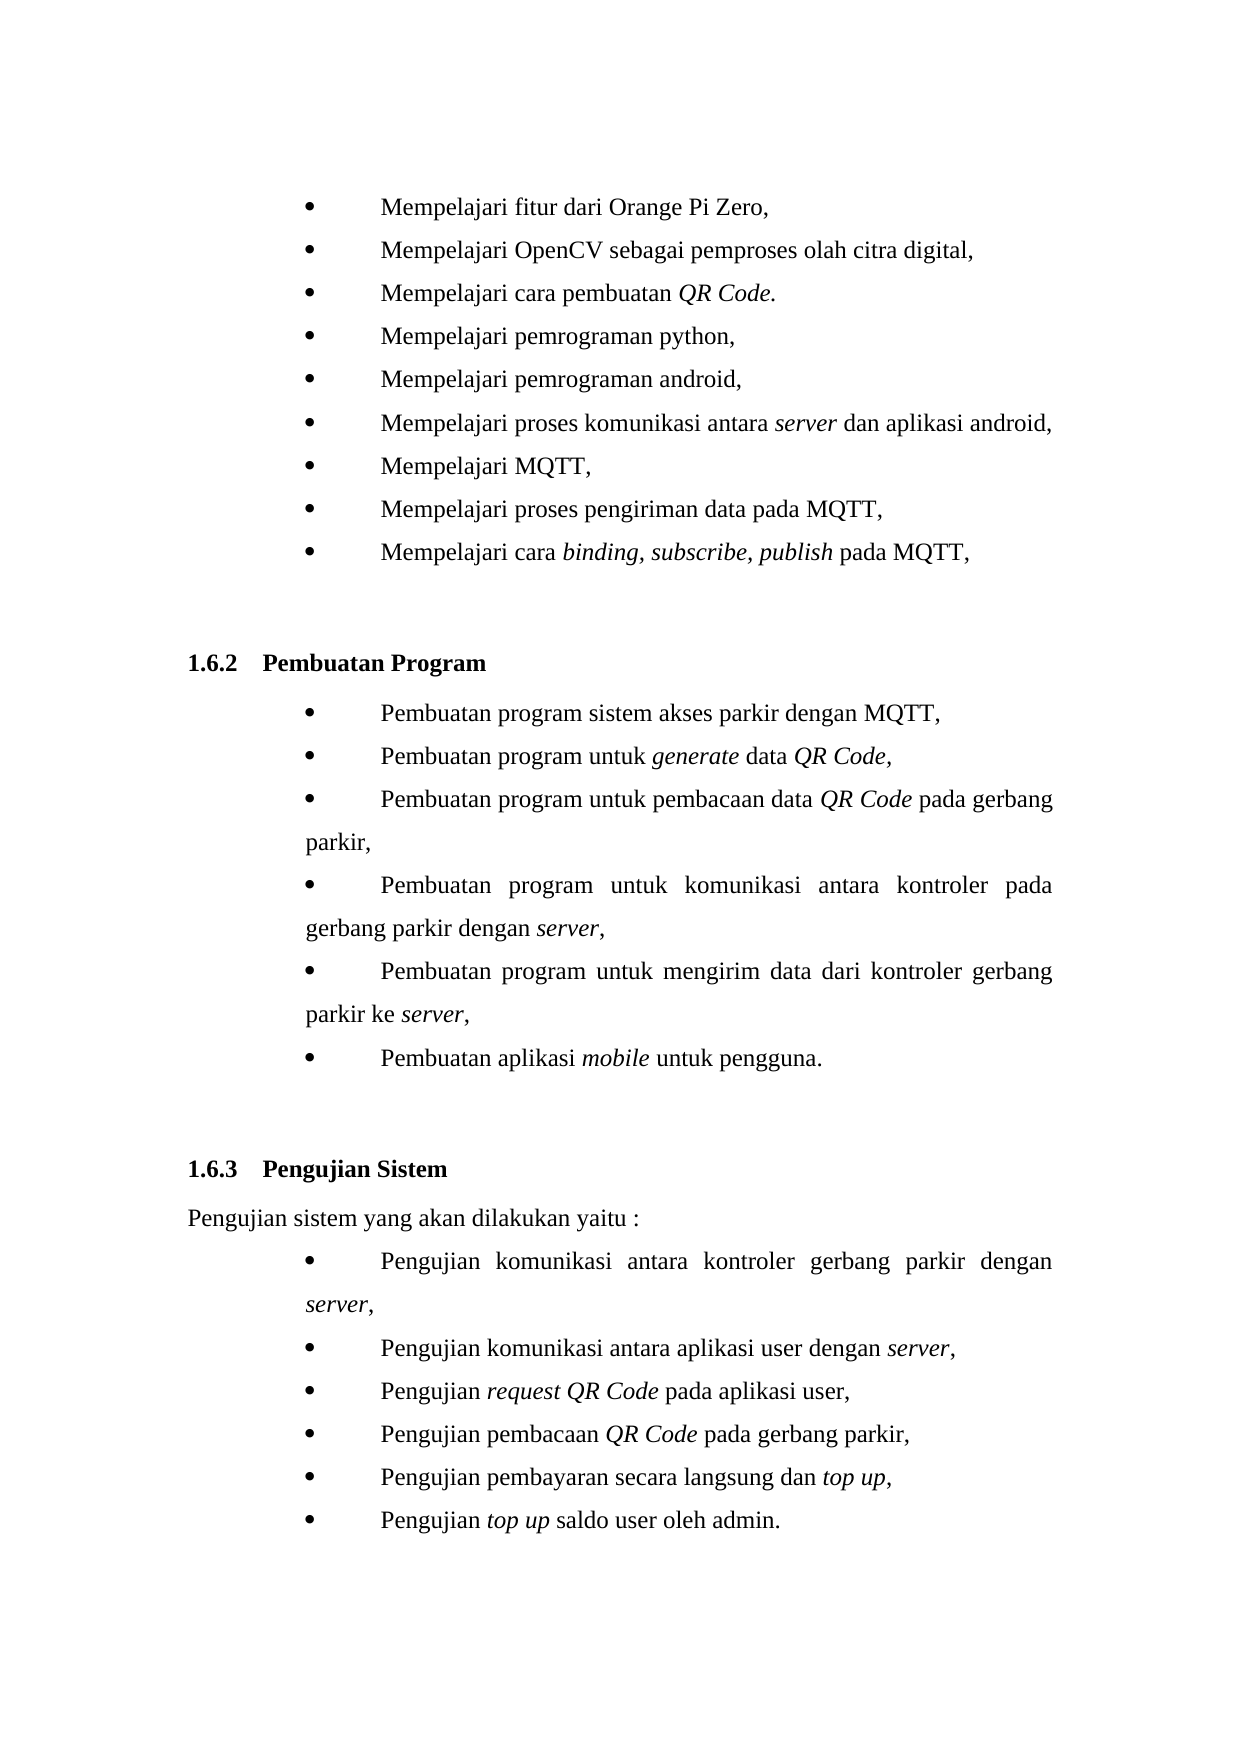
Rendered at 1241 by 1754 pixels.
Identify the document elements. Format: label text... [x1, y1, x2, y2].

list Mempelajari pemrograman python, [305, 321, 1053, 350]
list Pengujian komunikasi antara kontroler gerbang parkir dengan server, [305, 1246, 1053, 1318]
list Pembuatan program untuk komunikasi antara kontroler pada gerbang parkir dengan server, [305, 870, 1053, 942]
subtitle Pengujian Sistem [187, 1154, 1053, 1183]
list Pengujian top up saldo user oleh admin. [305, 1505, 1053, 1534]
list Pengujian pembayaran secara langsung dan top up, [305, 1462, 1053, 1491]
list Pengujian request QR Code pada aplikasi user, [305, 1376, 1053, 1404]
list Mempelajari OpenCV sebagai pemproses olah citra digital, [305, 235, 1053, 264]
list Pembuatan program sistem akses parkir dengan MQTT, [305, 698, 1053, 726]
list Mempelajari cara binding, subscribe, publish pada MQTT, [305, 537, 1053, 566]
list Mempelajari pemrograman android, [305, 364, 1053, 393]
list Pengujian pembacaan QR Code pada gerbang parkir, [305, 1419, 1053, 1448]
list Pembuatan program untuk mengirim data dari kontroler gerbang parkir ke server, [305, 956, 1053, 1028]
list Mempelajari MQTT, [305, 451, 1053, 479]
list Pembuatan aplikasi mobile untuk pengguna. [305, 1043, 1053, 1071]
list Pembuatan program untuk pembacaan data QR Code pada gerbang parkir, [305, 784, 1053, 856]
list Mempelajari cara pembuatan QR Code. [305, 278, 1053, 307]
list Mempelajari proses komunikasi antara server dan aplikasi android, [305, 408, 1053, 436]
text Pengujian sistem yang akan dilakukan yaitu : [187, 1203, 1053, 1232]
list Pengujian komunikasi antara aplikasi user dengan server, [305, 1333, 1053, 1361]
subtitle Pembuatan Program [187, 648, 1053, 677]
list Pembuatan program untuk generate data QR Code, [305, 741, 1053, 769]
list Mempelajari proses pengiriman data pada MQTT, [305, 494, 1053, 523]
list Mempelajari fitur dari Orange Pi Zero, [305, 192, 1053, 221]
